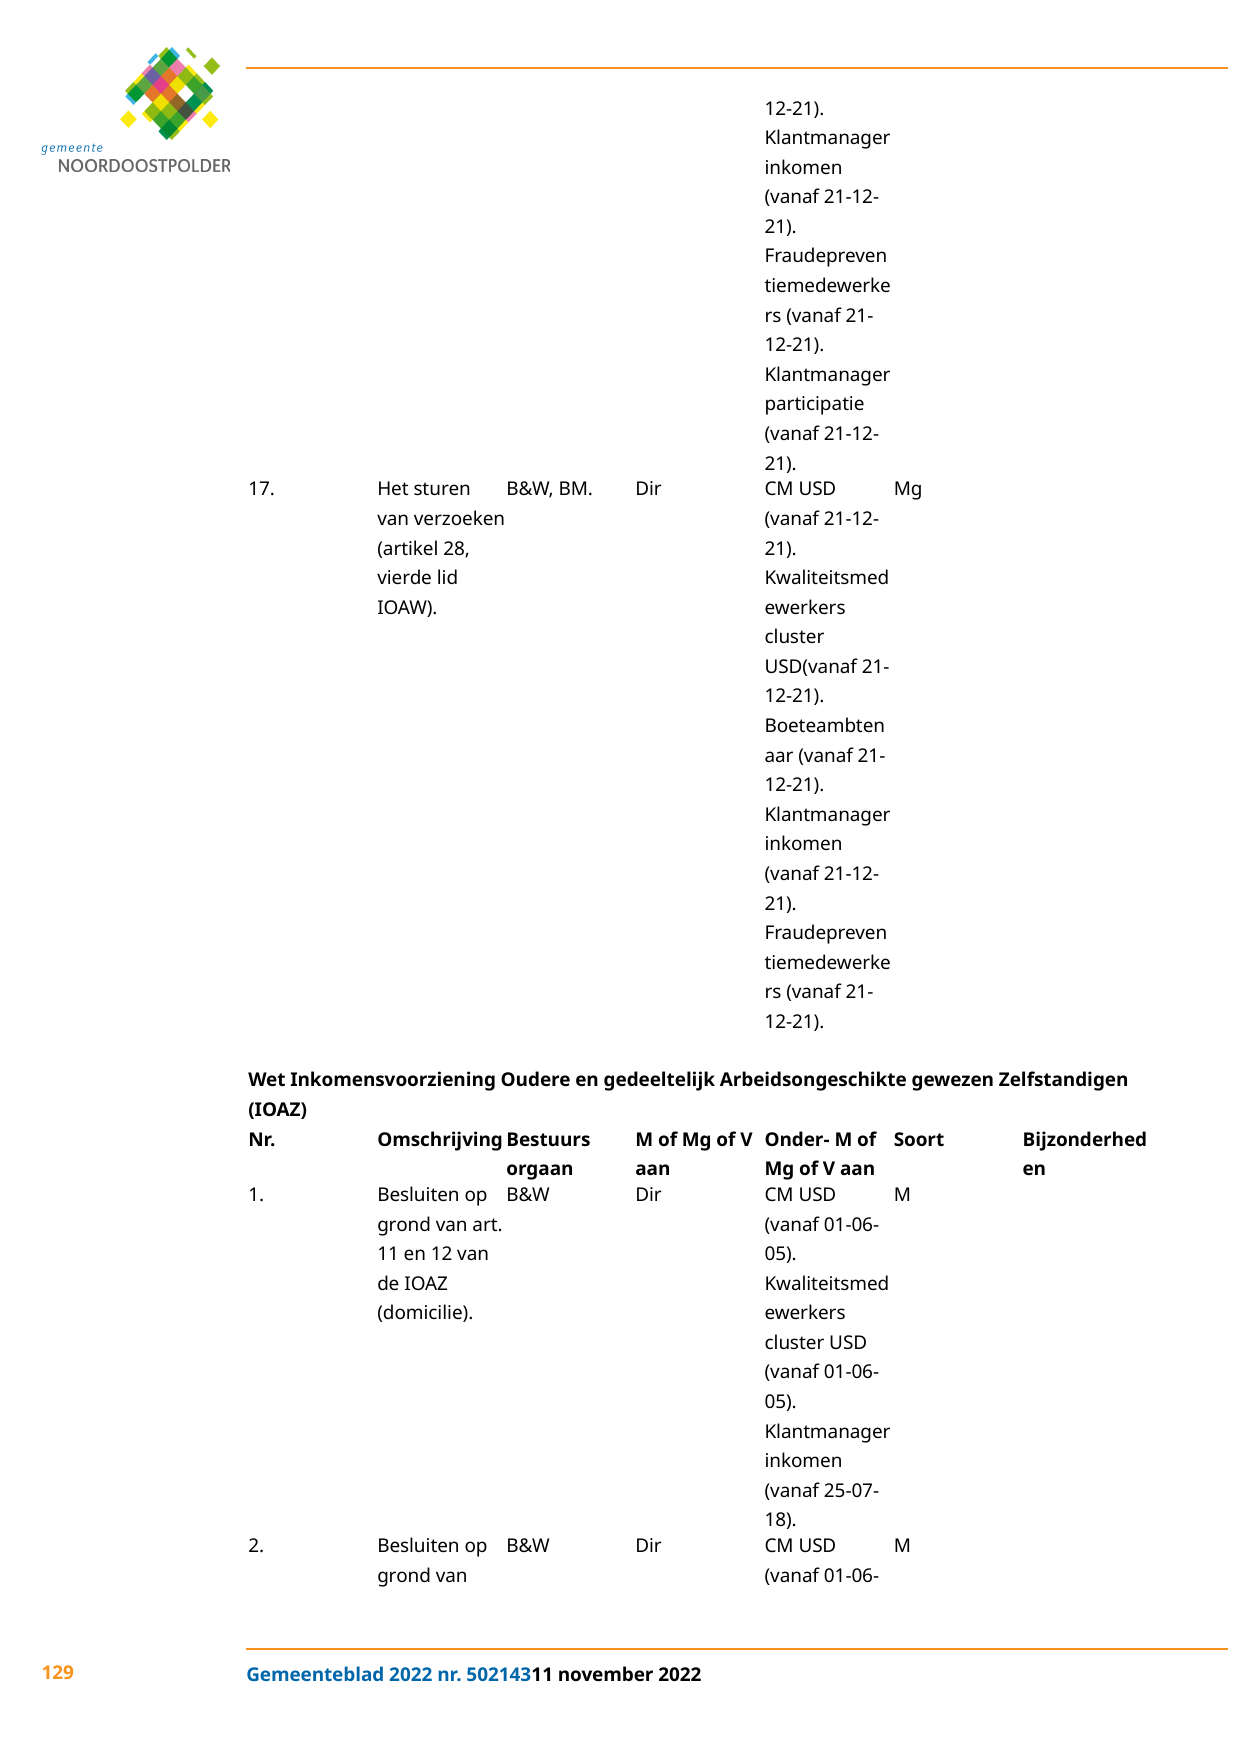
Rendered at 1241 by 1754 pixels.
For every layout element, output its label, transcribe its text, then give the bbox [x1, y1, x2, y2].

table_cell 2. [248, 1532, 377, 1588]
table_cell M [894, 1532, 1022, 1588]
table_cell Mg [894, 476, 1022, 1034]
text Wet Inkomensvoorziening Oudere en gedeeltelijk Arbeidsongeschikte gewezen Zelfstandigen (IOAZ) [248, 1067, 1152, 1122]
table_cell [1023, 1181, 1152, 1532]
table_cell [1023, 476, 1152, 1034]
table_cell 17. [248, 476, 377, 1034]
table_header M of Mg of V aan [635, 1126, 764, 1181]
table_cell [248, 95, 377, 476]
table_cell CM USD (vanaf 01-06- [764, 1532, 893, 1588]
table_cell 1. [248, 1181, 377, 1532]
table_header Nr. [248, 1126, 377, 1181]
picture [41, 47, 231, 172]
table_header Bestuurs orgaan [506, 1126, 635, 1181]
table_cell B&W, BM. [506, 476, 635, 1034]
table_cell 12-21). Klantmanager inkomen (vanaf 21-12-21). Fraudepreventiemedewerkers (vanaf 21-12-21). Klantmanager participatie (vanaf 21-12-21). [764, 95, 893, 476]
table_cell CM USD (vanaf 21-12-21). Kwaliteitsmedewerkers cluster USD(vanaf 21-12-21). Boeteambtenaar (vanaf 21-12-21). Klantmanager inkomen (vanaf 21-12-21). Fraudepreventiemedewerkers (vanaf 21-12-21). [764, 476, 893, 1034]
table_cell M [894, 1181, 1022, 1532]
table_cell [377, 95, 506, 476]
table_cell CM USD (vanaf 01-06-05). Kwaliteitsmedewerkers cluster USD (vanaf 01-06-05). Klantmanager inkomen (vanaf 25-07-18). [764, 1181, 893, 1532]
table_header Omschrijving [377, 1126, 506, 1181]
table_cell [635, 95, 764, 476]
table_cell [894, 95, 1022, 476]
table_cell Dir [635, 1532, 764, 1588]
table_cell Dir [635, 476, 764, 1034]
table_cell B&W [506, 1532, 635, 1588]
table_cell Besluiten op grond van [377, 1532, 506, 1588]
table_cell [1023, 95, 1152, 476]
table_cell Dir [635, 1181, 764, 1532]
table_cell B&W [506, 1181, 635, 1532]
table_header Soort [894, 1126, 1022, 1181]
table_cell Besluiten op grond van art. 11 en 12 van de IOAZ (domicilie). [377, 1181, 506, 1532]
table_cell [506, 95, 635, 476]
table_header Onder- M of Mg of V aan [764, 1126, 893, 1181]
table_cell [1023, 1532, 1152, 1588]
table_cell Het sturen van verzoeken (artikel 28, vierde lid IOAW). [377, 476, 506, 1034]
table_header Bijzonderheden [1023, 1126, 1152, 1181]
